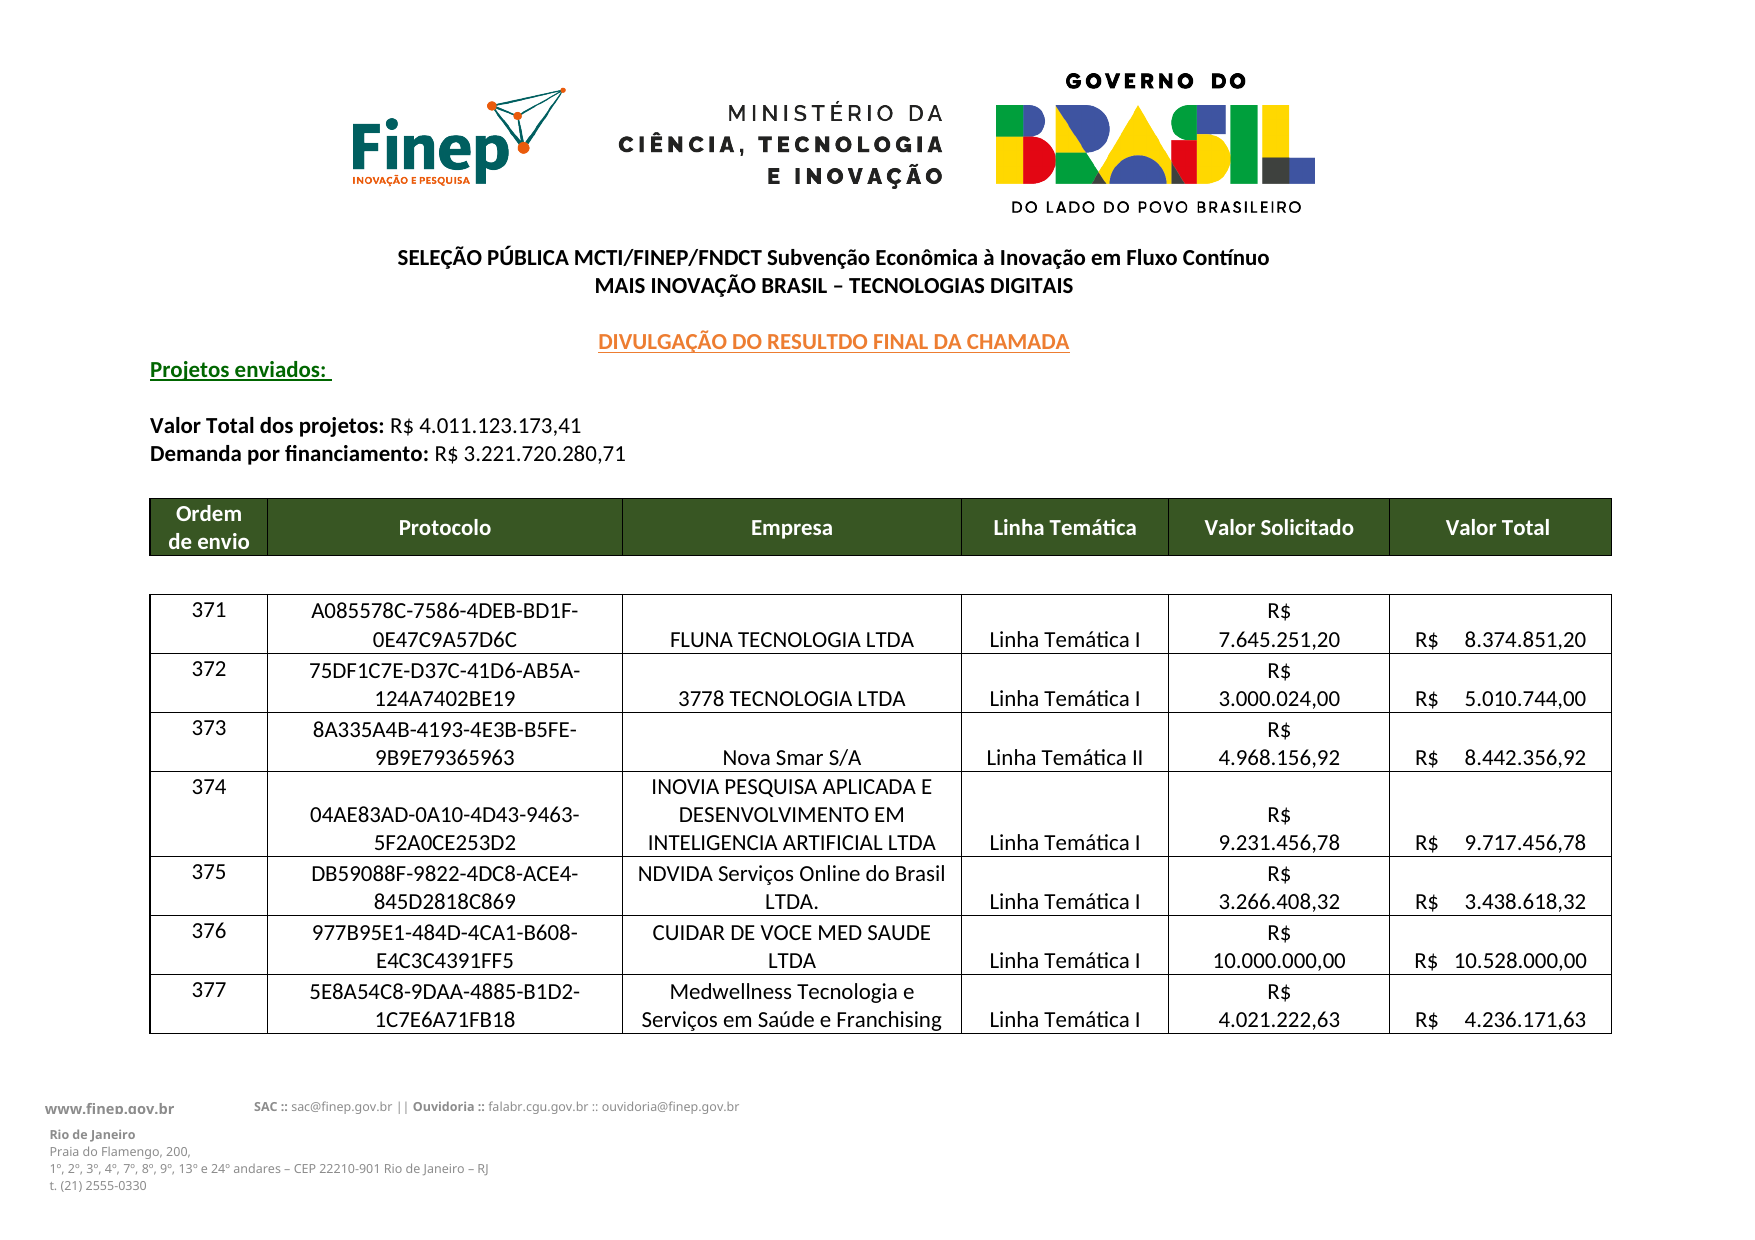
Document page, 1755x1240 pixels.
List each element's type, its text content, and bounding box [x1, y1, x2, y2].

table_cell 04AE83AD-0A10-4D43-9463-5F2A0CE253D2 [268, 772, 622, 856]
table_cell R$ 3.438.618,32 [1390, 857, 1611, 915]
table_cell Medwellness Tecnologia e Serviços em Saúde e Franchising [623, 975, 961, 1033]
table_cell Linha Temática I [962, 595, 1168, 653]
table_cell 377 [151, 975, 267, 1033]
table_cell Linha Temática I [962, 916, 1168, 974]
table_cell NDVIDA Serviços Online do Brasil LTDA. [623, 857, 961, 915]
table_cell 376 [151, 916, 267, 974]
table_cell 8A335A4B-4193-4E3B-B5FE-9B9E79365963 [268, 713, 622, 771]
table_cell Linha Temática I [962, 772, 1168, 856]
table_cell R$ 9.231.456,78 [1169, 772, 1389, 856]
table_cell R$ 4.236.171,63 [1390, 975, 1611, 1033]
table_cell 372 [151, 654, 267, 712]
table_cell Linha Temática I [962, 654, 1168, 712]
table_cell Linha Temática II [962, 713, 1168, 771]
table_cell R$ 7.645.251,20 [1169, 595, 1389, 653]
table_cell R$ 3.266.408,32 [1169, 857, 1389, 915]
table_cell 75DF1C7E-D37C-41D6-AB5A-124A7402BE19 [268, 654, 622, 712]
table_cell R$ 9.717.456,78 [1390, 772, 1611, 856]
table_cell R$ 8.442.356,92 [1390, 713, 1611, 771]
table_cell 977B95E1-484D-4CA1-B608-E4C3C4391FF5 [268, 916, 622, 974]
table_cell R$ 8.374.851,20 [1390, 595, 1611, 653]
table_cell 375 [151, 857, 267, 915]
table_cell 373 [151, 713, 267, 771]
table_cell 371 [151, 595, 267, 653]
table_cell R$ 3.000.024,00 [1169, 654, 1389, 712]
table_cell R$ 10.528.000,00 [1390, 916, 1611, 974]
table_cell 374 [151, 772, 267, 856]
table_cell DB59088F-9822-4DC8-ACE4-845D2818C869 [268, 857, 622, 915]
table_cell INOVIA PESQUISA APLICADA E DESENVOLVIMENTO EM INTELIGENCIA ARTIFICIAL LTDA [623, 772, 961, 856]
table_cell R$ 5.010.744,00 [1390, 654, 1611, 712]
table_cell Linha Temática I [962, 975, 1168, 1033]
table_cell FLUNA TECNOLOGIA LTDA [623, 595, 961, 653]
table_cell Linha Temática I [962, 857, 1168, 915]
table_cell 3778 TECNOLOGIA LTDA [623, 654, 961, 712]
table_cell A085578C-7586-4DEB-BD1F-0E47C9A57D6C [268, 595, 622, 653]
table_cell 5E8A54C8-9DAA-4885-B1D2-1C7E6A71FB18 [268, 975, 622, 1033]
table_cell CUIDAR DE VOCE MED SAUDE LTDA [623, 916, 961, 974]
table_cell R$ 4.968.156,92 [1169, 713, 1389, 771]
table_cell R$ 10.000.000,00 [1169, 916, 1389, 974]
table_cell Nova Smar S/A [623, 713, 961, 771]
table_cell R$ 4.021.222,63 [1169, 975, 1389, 1033]
